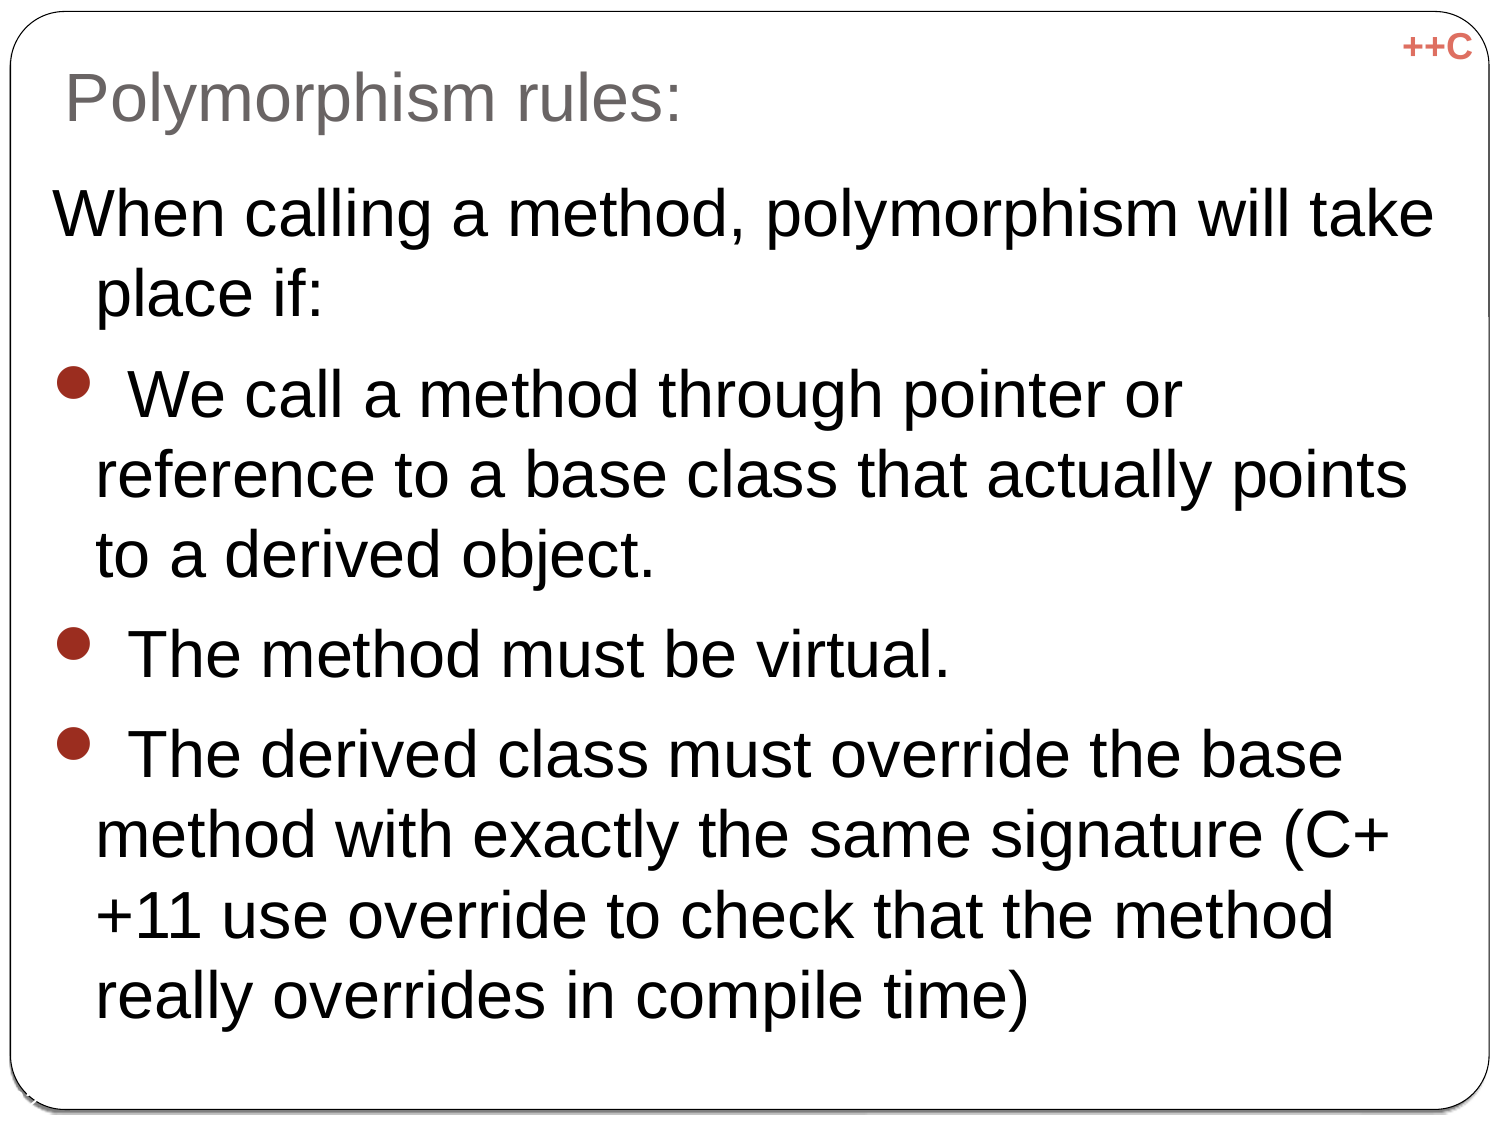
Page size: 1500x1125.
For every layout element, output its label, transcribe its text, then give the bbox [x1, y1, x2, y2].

title Polymorphism rules: [50, 45, 1450, 150]
slide_number [0, 1074, 50, 1125]
list When calling a method, polymorphism will take place if: We call a method through pointer or reference to a base class that actually points to a derived object. The method must be virtual. The derived class must override the base method with exactly the same signature (C++11 use override to check that the method really overrides in compile time) [37, 162, 1463, 1088]
